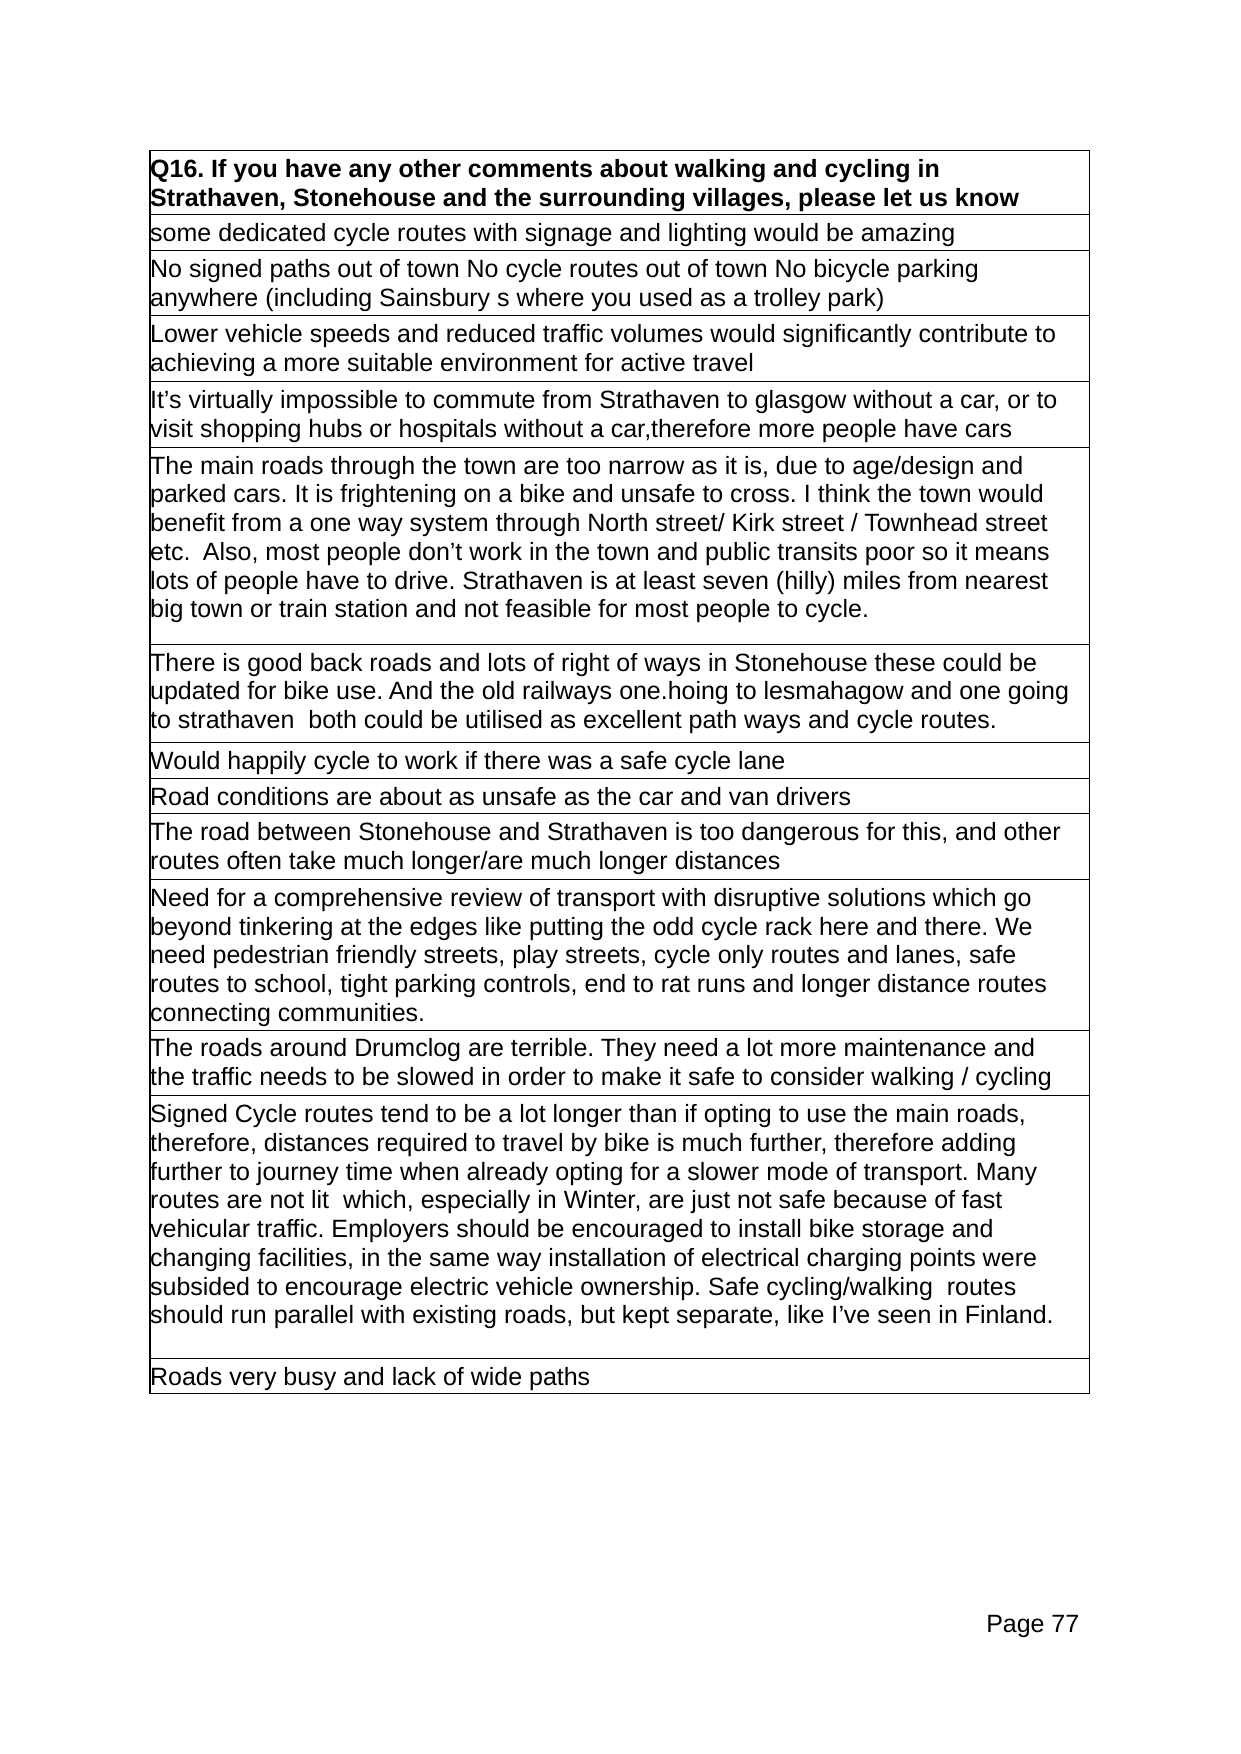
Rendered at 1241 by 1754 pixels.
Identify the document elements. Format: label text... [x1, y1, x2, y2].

table_cell It’s virtually impossible to commute from Strathaven to glasgow without a car, or to visit shopping hubs or hospitals without a car,therefore more people have cars [151, 382, 1089, 447]
table_cell Would happily cycle to work if there was a safe cycle lane [151, 743, 1089, 778]
table_cell some dedicated cycle routes with signage and lighting would be amazing [151, 215, 1089, 250]
table_cell Need for a comprehensive review of transport with disruptive solutions which go beyond tinkering at the edges like putting the odd cycle rack here and there. We need pedestrian friendly streets, play streets, cycle only routes and lanes, safe routes to school, tight parking controls, end to rat runs and longer distance routes connecting communities. [151, 880, 1089, 1029]
table_cell The road between Stonehouse and Strathaven is too dangerous for this, and other routes often take much longer/are much longer distances [151, 814, 1089, 879]
table_header Q16. If you have any other comments about walking and cycling in Strathaven, Stonehouse and the surrounding villages, please let us know [151, 151, 1089, 214]
table_cell Roads very busy and lack of wide paths [151, 1359, 1089, 1393]
table_cell The main roads through the town are too narrow as it is, due to age/design and parked cars. It is frightening on a bike and unsafe to cross. I think the town would benefit from a one way system through North street/ Kirk street / Townhead street etc. Also, most people don’t work in the town and public transits poor so it means lots of people have to drive. Strathaven is at least seven (hilly) miles from nearest big town or train station and not feasible for most people to cycle. [151, 448, 1089, 643]
table_cell The roads around Drumclog are terrible. They need a lot more maintenance and the traffic needs to be slowed in order to make it safe to consider walking / cycling [151, 1031, 1089, 1095]
table_cell Road conditions are about as unsafe as the car and van drivers [151, 779, 1089, 813]
table_cell No signed paths out of town No cycle routes out of town No bicycle parking anywhere (including Sainsbury s where you used as a trolley park) [151, 251, 1089, 315]
table_cell Signed Cycle routes tend to be a lot longer than if opting to use the main roads, therefore, distances required to travel by bike is much further, therefore adding further to journey time when already opting for a slower mode of transport. Many routes are not lit which, especially in Winter, are just not safe because of fast vehicular traffic. Employers should be encouraged to install bike storage and changing facilities, in the same way installation of electrical charging points were subsided to encourage electric vehicle ownership. Safe cycling/walking routes should run parallel with existing roads, but kept separate, like I’ve seen in Finland. [151, 1096, 1089, 1358]
table_cell There is good back roads and lots of right of ways in Stonehouse these could be updated for bike use. And the old railways one.hoing to lesmahagow and one going to strathaven both could be utilised as excellent path ways and cycle routes. [151, 645, 1089, 742]
table_cell Lower vehicle speeds and reduced traffic volumes would significantly contribute to achieving a more suitable environment for active travel [151, 316, 1089, 381]
